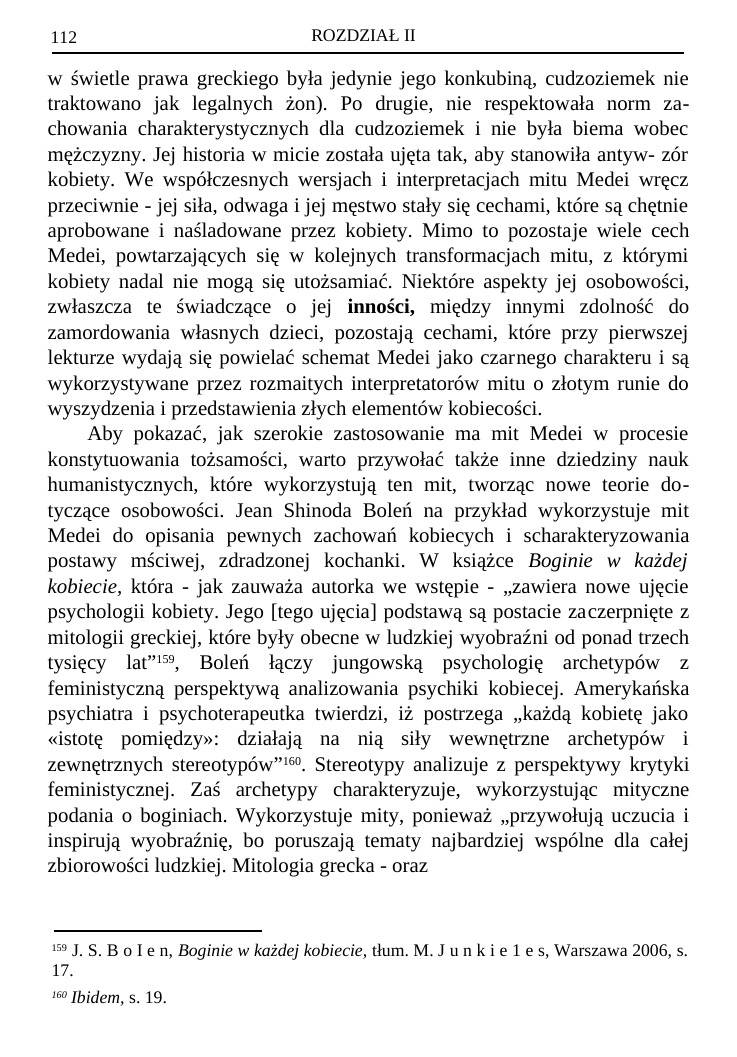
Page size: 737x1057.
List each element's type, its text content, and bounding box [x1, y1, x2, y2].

text w świetle prawa greckiego była jedynie jego konkubiną, cudzoziemek nie traktowano jak legalnych żon). Po drugie, nie respektowała norm za­chowania charakterystycznych dla cudzoziemek i nie była biema wobec mężczyzny. Jej historia w micie została ujęta tak, aby stanowiła antyw- zór kobiety. We współczesnych wersjach i interpretacjach mitu Medei wręcz przeciwnie - jej siła, odwaga i jej męstwo stały się cechami, które są chętnie aprobowane i naśladowane przez kobiety. Mimo to pozosta­je wiele cech Medei, powtarzających się w kolejnych transformacjach mitu, z którymi kobiety nadal nie mogą się utożsamiać. Niektóre aspek­ty jej osobowości, zwłaszcza te świadczące o jej inności, między innymi zdolność do zamordowania własnych dzieci, pozostają cechami, które przy pierwszej lekturze wydają się powielać schemat Medei jako czar­nego charakteru i są wykorzystywane przez rozmaitych interpretatorów mitu o złotym runie do wyszydzenia i przedstawienia złych elementów kobiecości. [47, 65, 689, 420]
text 160 Ibidem, s. 19. [51, 986, 689, 1006]
text 112 [50, 27, 83, 48]
text ROZDZIAŁ II [311, 25, 425, 45]
text Aby pokazać, jak szerokie zastosowanie ma mit Medei w procesie konstytuowania tożsamości, warto przywołać także inne dziedziny nauk humanistycznych, które wykorzystują ten mit, tworząc nowe teorie do­tyczące osobowości. Jean Shinoda Boleń na przykład wykorzystuje mit Medei do opisania pewnych zachowań kobiecych i scharakteryzowa­nia postawy mściwej, zdradzonej kochanki. W książce Boginie w każ­dej kobiecie, która - jak zauważa autorka we wstępie - „zawiera nowe ujęcie psychologii kobiety. Jego [tego ujęcia] podstawą są postacie za­czerpnięte z mitologii greckiej, które były obecne w ludzkiej wyobraź­ni od ponad trzech tysięcy lat”159, Boleń łączy jungowską psychologię archetypów z feministyczną perspektywą analizowania psychiki kobie­cej. Amerykańska psychiatra i psychoterapeutka twierdzi, iż postrzega „każdą kobietę jako «istotę pomiędzy»: działają na nią siły wewnętrzne archetypów i zewnętrznych stereotypów”160. Stereotypy analizuje z per­spektywy krytyki feministycznej. Zaś archetypy charakteryzuje, wyko­rzystując mityczne podania o boginiach. Wykorzystuje mity, ponieważ „przywołują uczucia i inspirują wyobraźnię, bo poruszają tematy naj­bardziej wspólne dla całej zbiorowości ludzkiej. Mitologia grecka - oraz [47, 421, 689, 877]
text 159 J. S. B o I e n, Boginie w każdej kobiecie, tłum. M. J u n k i e 1 e s, Warszawa 2006, s. 17. [51, 940, 689, 979]
